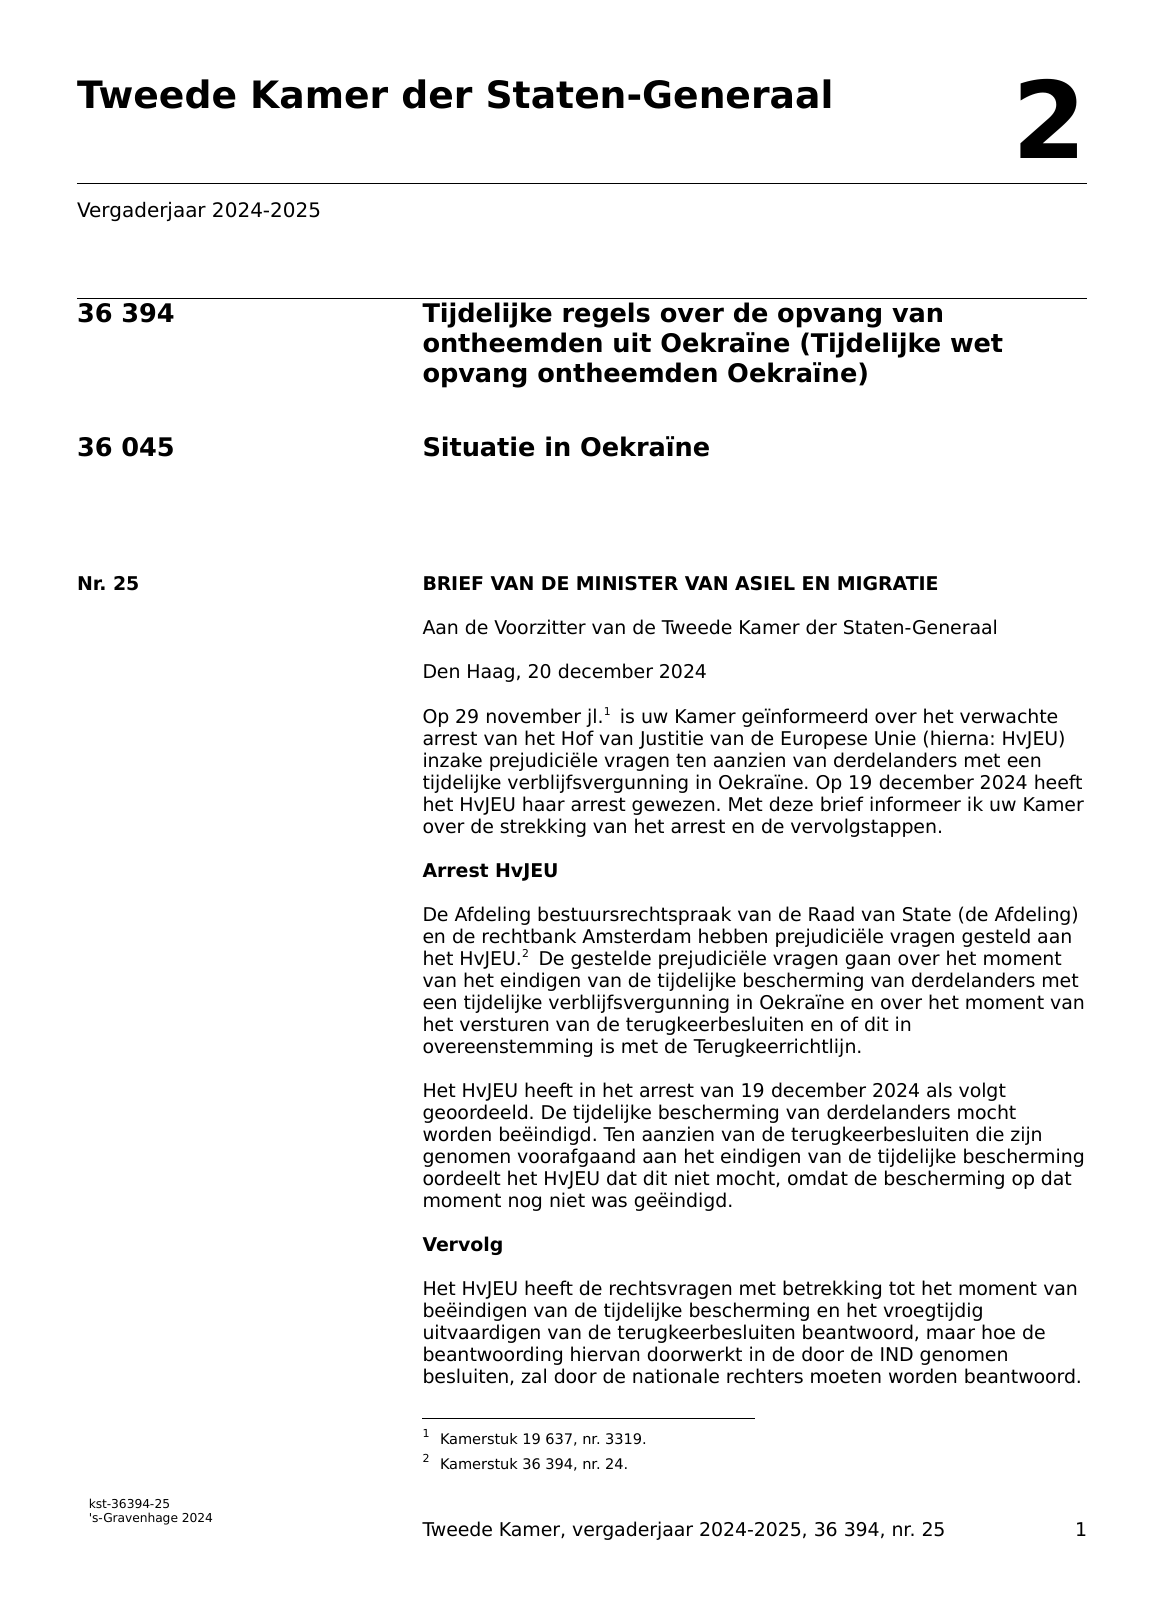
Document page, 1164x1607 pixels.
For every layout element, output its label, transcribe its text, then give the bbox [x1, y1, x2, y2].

subtitle Vervolg [422, 1234, 1087, 1256]
text Kamerstuk 19 637, nr. 3319. [422, 1427, 1087, 1449]
text 's-Gravenhage 2024 [88, 1511, 323, 1525]
text Kamerstuk 36 394, nr. 24. [422, 1452, 1087, 1474]
text Het HvJEU heeft in het arrest van 19 december 2024 als volgt geoordeeld. De tijdelijke bescherming van derdelanders mocht worden beëindigd. Ten aanzien van de terugkeerbesluiten die zijn genomen voorafgaand aan het eindigen van de tijdelijke bescherming oordeelt het HvJEU dat dit niet mocht, omdat de bescherming op dat moment nog niet was geëindigd. [422, 1080, 1087, 1212]
subtitle Arrest HvJEU [422, 860, 1087, 882]
table_header Tweede Kamer der Staten-Generaal [77, 59, 886, 183]
table_header 2 [886, 59, 1087, 183]
text Op 29 november jl. is uw Kamer geïnformeerd over het verwachte arrest van het Hof van Justitie van de Europese Unie (hierna: HvJEU) inzake prejudiciële vragen ten aanzien van derdelanders met een tijdelijke verblijfsvergunning in Oekraïne. Op 19 december 2024 heeft het HvJEU haar arrest gewezen. Met deze brief informeer ik uw Kamer over de strekking van het arrest en de vervolgstappen. [422, 706, 1087, 837]
subtitle 36 394 Tijdelijke regels over de opvang van ontheemden uit Oekraïne (Tijdelijke wet opvang ontheemden Oekraïne) [77, 299, 1087, 388]
table_cell Vergaderjaar 2024-2025 [77, 184, 1087, 298]
text Het HvJEU heeft de rechtsvragen met betrekking tot het moment van beëindigen van de tijdelijke bescherming en het vroegtijdig uitvaardigen van de terugkeerbesluiten beantwoord, maar hoe de beantwoording hiervan doorwerkt in de door de IND genomen besluiten, zal door de nationale rechters moeten worden beantwoord. [422, 1278, 1087, 1388]
text Aan de Voorzitter van de Tweede Kamer der Staten-Generaal [422, 617, 1087, 639]
text De Afdeling bestuursrechtspraak van de Raad van State (de Afdeling) en de rechtbank Amsterdam hebben prejudiciële vragen gesteld aan het HvJEU. De gestelde prejudiciële vragen gaan over het moment van het eindigen van de tijdelijke bescherming van derdelanders met een tijdelijke verblijfsvergunning in Oekraïne en over het moment van het versturen van de terugkeerbesluiten en of dit in overeenstemming is met de Terugkeerrichtlijn. [422, 904, 1087, 1058]
text kst-36394-25 [88, 1497, 323, 1511]
subtitle 36 045 Situatie in Oekraïne [77, 432, 1087, 462]
text Den Haag, 20 december 2024 [422, 661, 1087, 683]
subtitle Nr. 25 BRIEF VAN DE MINISTER VAN ASIEL EN MIGRATIE [77, 573, 1087, 595]
